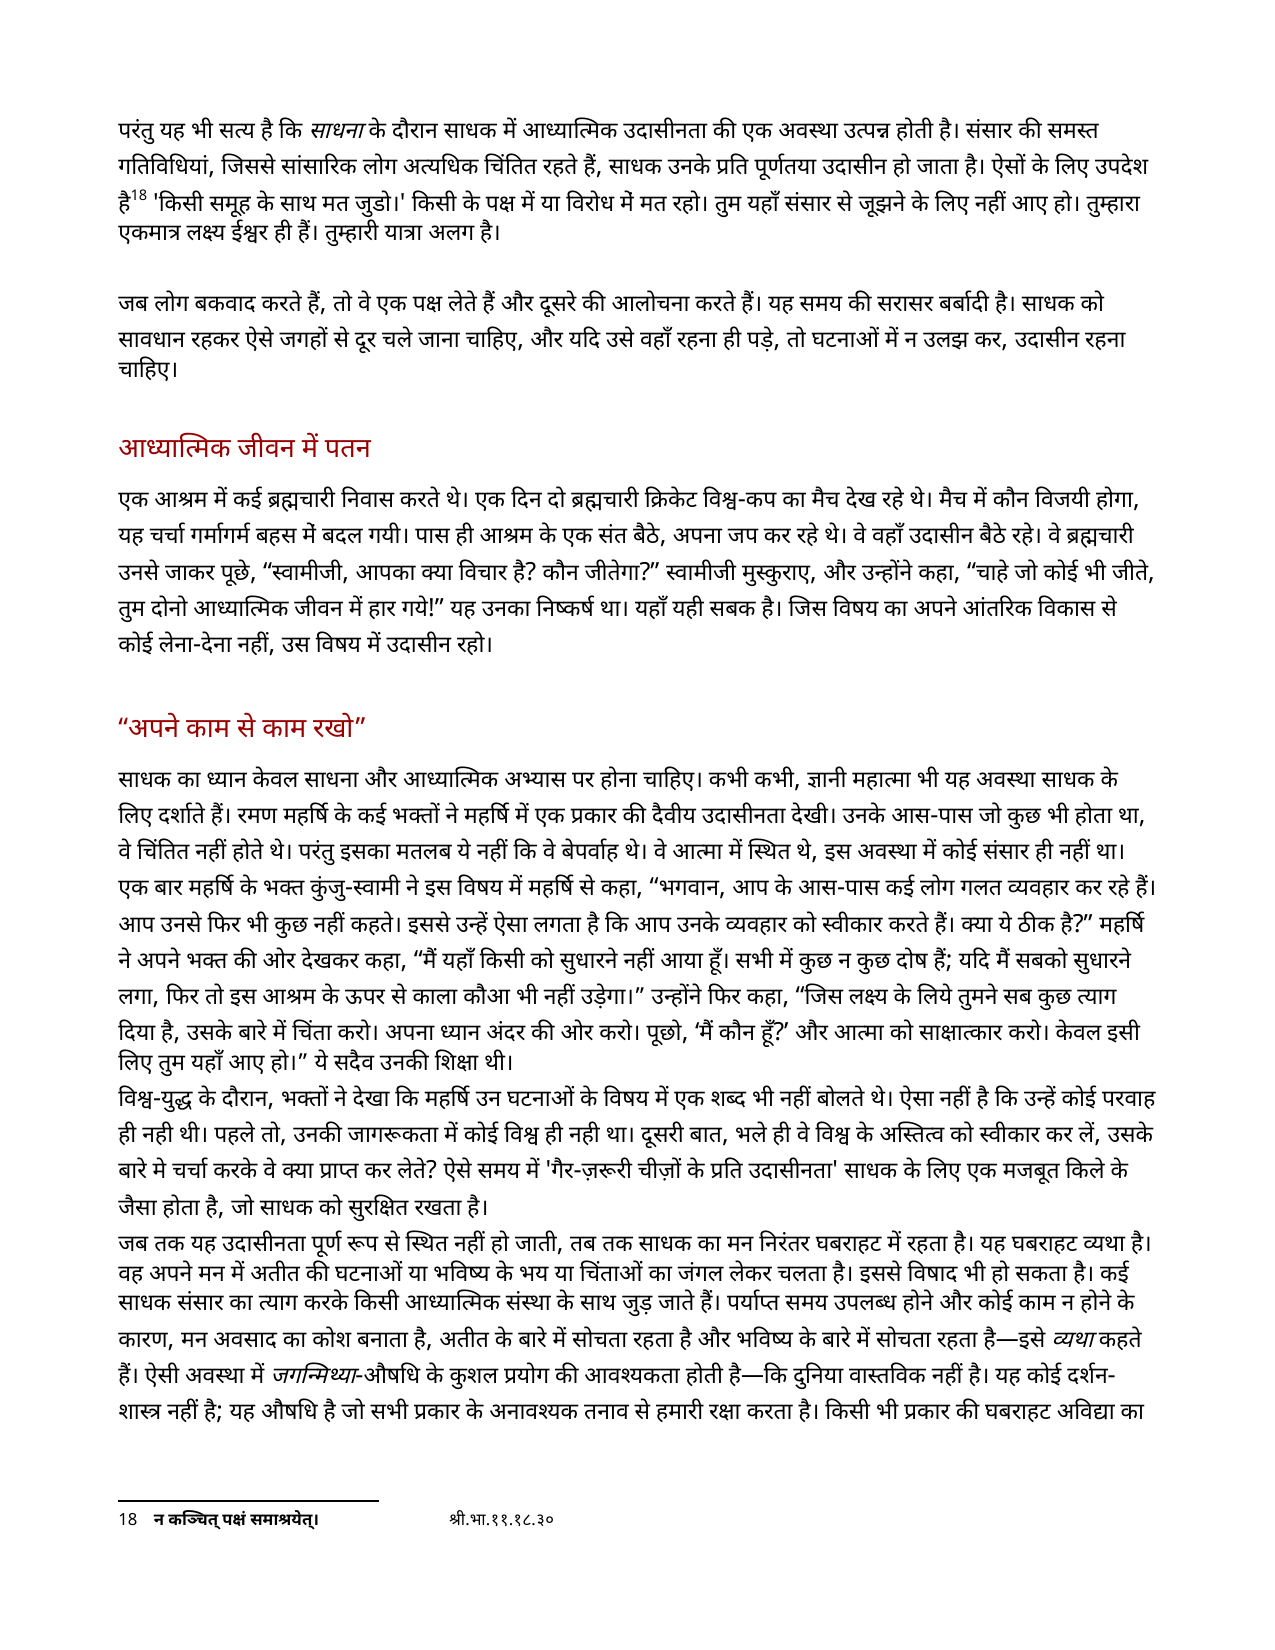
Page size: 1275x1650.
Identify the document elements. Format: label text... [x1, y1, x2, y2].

text जब लोग बकवाद करते हैं, तो वे एक पक्ष लेते हैं और दूसरे की आलोचना करते हैं। यह समय की सरासर बर्बादी है। साधक को सावधान रहकर ऐसे जगहों से दूर चले जाना चाहिए, और यदि उसे वहाँ रहना ही पड़े, तो घटनाओं में न उलझ कर, उदासीन रहना चाहिए। [118, 284, 1157, 386]
text जब तक यह उदासीनता पूर्ण रूप से स्थित नहीं हो जाती, तब तक साधक का मन निरंतर घबराहट में रहता है। यह घबराहट व्यथा है। वह अपने मन में अतीत की घटनाओं या भविष्य के भय या चिंताओं का जंगल लेकर चलता है। इससे विषाद भी हो सकता है। कई साधक संसार का त्याग करके किसी आध्यात्मिक संस्था के साथ जुड़ जाते हैं। पर्याप्त समय उपलब्ध होने और कोई काम न होने के कारण, मन अवसाद का कोश बनाता है, अतीत के बारे में सोचता रहता है और भविष्य के बारे में सोचता रहता है—इसे व्यथा कहते हैं। ऐसी अवस्था में जगन्मिथ्या-औषधि के कुशल प्रयोग की आवश्यकता होती है—कि दुनिया वास्तविक नहीं है। यह कोई दर्शन-शास्त्र नहीं है; यह औषधि है जो सभी प्रकार के अनावश्यक तनाव से हमारी रक्षा करता है। किसी भी प्रकार की घबराहट अविद्या का [118, 1224, 1157, 1429]
text एक आश्रम में कई ब्रह्मचारी निवास करते थे। एक दिन दो ब्रह्मचारी क्रिकेट विश्व-कप का मैच देख रहे थे। मैच में कौन विजयी होगा, यह चर्चा गर्मागर्म बहस में‌ बदल गयी। पास ही आश्रम के एक संत बैठे, अपना जप कर रहे थे। वे वहाँ उदासीन बैठे रहे। वे ब्रह्मचारी उनसे जाकर पूछे, “स्वामीजी, आपका क्या विचार है? कौन जीतेगा?” स्वामीजी मुस्कुराए, और उन्होंने कहा, “चाहे जो कोई भी जीते, तुम दोनो आध्यात्मिक जीवन में हार गये!” यह उनका निष्कर्ष था। यहाँ यही सबक है। जिस विषय का अपने आंतरिक विकास से कोई लेना-देना नहीं, उस विषय में उदासीन रहो। [118, 481, 1157, 662]
text परंतु यह भी सत्य है कि साधना के दौरान साधक में आध्यात्मिक उदासीनता की एक अवस्था उत्पन्न होती है। संसार की समस्त गतिविधियां, जिससे सांसारिक लोग अत्यधिक चिंतित रहते हैं, साधक उनके प्रति पूर्णतया उदासीन हो जाता है। ऐसों के लिए उपदेश है 'किसी समूह के साथ मत जुडो।' किसी‌ के पक्ष में या विरोध में‌ मत रहो। तुम यहाँ संसार से जूझने के लिए नहीं आए हो। तुम्हारा एकमात्र लक्ष्य ईश्वर ही हैं। तुम्हारी यात्रा अलग है। [118, 118, 1157, 250]
text न कञ्चित् पक्षं समाश्रयेत्। श्री.भा.११.१८.३० [118, 1507, 1157, 1532]
subtitle आध्यात्मिक जीवन में पतन [118, 433, 1157, 468]
text विश्व-युद्ध के दौरान, भक्तों ने देखा कि महर्षि उन घटनाओं के विषय में एक शब्द भी नहीं बोलते थे। ऐसा नहीं है कि उन्हें कोई परवाह ही नही थी। पहले तो, उनकी जागरूकता में कोई विश्व ही नही था। दूसरी बात, भले ही वे विश्व के अस्तित्व को स्वीकार कर लें, उसके बारे मे चर्चा करके वे क्या प्राप्त कर लेते? ऐसे समय में 'गैर-ज़रूरी चीज़ों के प्रति उदासीनता' साधक के लिए एक मजबूत किले के जैसा होता है, जो साधक को सुरक्षित रखता है। [118, 1080, 1157, 1224]
text साधक का ध्यान केवल साधना और आध्यात्मिक अभ्यास पर होना चाहिए। कभी कभी, ज्ञानी महात्मा भी यह अवस्था साधक के लिए दर्शाते हैं। रमण महर्षि के कई भक्तों ने महर्षि में एक प्रकार की दैवीय उदासीनता देखी। उनके आस-पास जो कुछ भी होता था, वे चिंतित नहीं होते थे। परंतु इसका मतलब ये नहीं कि वे बेपर्वाह थे। वे आत्मा में स्थित थे, इस अवस्था में कोई संसार ही नहीं था। एक बार महर्षि के भक्त कुंजु-स्वामी ने इस विषय में महर्षि से कहा, “भगवान, आप के आस-पास कई लोग गलत व्यवहार कर रहे हैं। आप उनसे फिर भी कुछ नहीं कहते। इससे उन्हें ऐसा लगता है कि आप उनके व्यवहार को स्वीकार करते हैं। क्या ये ठीक है?” महर्षि ने अपने भक्त की ओर देखकर कहा, “मैं यहाँ किसी को सुधारने नहीं आया हूँ। सभी में कुछ न कुछ दोष हैं; यदि मैं सबको सुधारने लगा, फिर तो इस आश्रम के ऊपर से काला कौआ भी नहीं उड़ेगा।” उन्होंने फिर कहा, “जिस लक्ष्य के लिये तुमने सब कुछ त्याग दिया है, उसके बारे में चिंता करो। अपना ध्यान अंदर की ओर करो। पूछो, ‘मैं कौन हूँ?’ और आत्मा को साक्षात्कार करो। केवल इसी लिए तुम यहाँ आए हो।” ये सदैव उनकी शिक्षा थी। [118, 761, 1157, 1080]
subtitle “अपने काम से काम रखो” [118, 708, 1157, 748]
